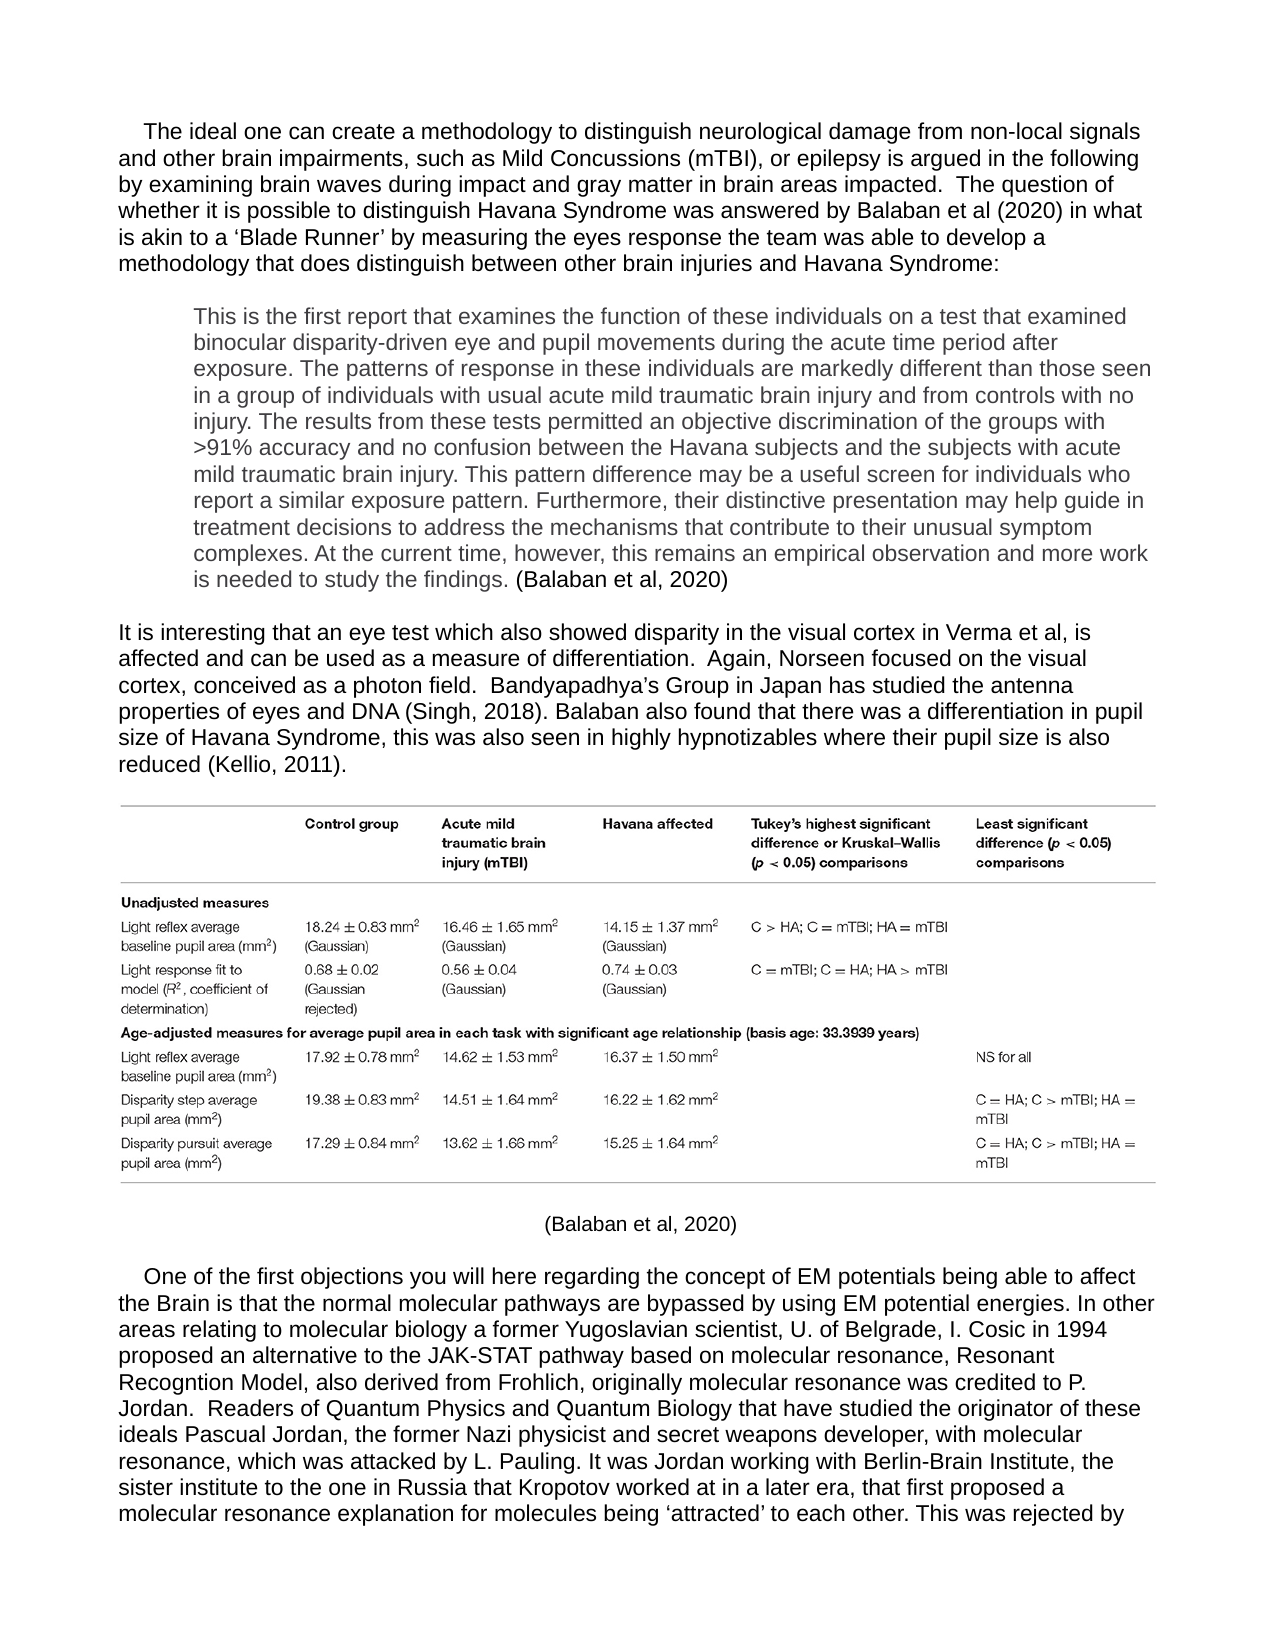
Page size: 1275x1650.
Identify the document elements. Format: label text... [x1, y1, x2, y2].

text This is the first report that examines the function of these individuals on a test that examined binocular disparity-driven eye and pupil movements during the acute time period after exposure. The patterns of response in these individuals are markedly different than those seen in a group of individuals with usual acute mild traumatic brain injury and from controls with no injury. The results from these tests permitted an objective discrimination of the groups with >91% accuracy and no confusion between the Havana subjects and the subjects with acute mild traumatic brain injury. This pattern difference may be a useful screen for individuals who report a similar exposure pattern. Furthermore, their distinctive presentation may help guide in treatment decisions to address the mechanisms that contribute to their unusual symptom complexes. At the current time, however, this remains an empirical observation and more work is needed to study the findings. (Balaban et al, 2020) [193, 303, 1157, 592]
text The ideal one can create a methodology to distinguish neurological damage from non-local signals and other brain impairments, such as Mild Concussions (mTBI), or epilepsy is argued in the following by examining brain waves during impact and gray matter in brain areas impacted. The question of whether it is possible to distinguish Havana Syndrome was answered by Balaban et al (2020) in what is akin to a ‘Blade Runner’ by measuring the eyes response the team was able to develop a methodology that does distinguish between other brain injuries and Havana Syndrome: [118, 118, 1157, 276]
text It is interesting that an eye test which also showed disparity in the visual cortex in Verma et al, is affected and can be used as a measure of differentiation. Again, Norseen focused on the visual cortex, conceived as a photon field. Bandyapadhya’s Group in Japan has studied the antenna properties of eyes and DNA (Singh, 2018). Balaban also found that there was a differentiation in pupil size of Havana Syndrome, this was also seen in highly hypnotizables where their pupil size is also reduced (Kellio, 2011). [118, 619, 1157, 777]
text One of the first objections you will here regarding the concept of EM potentials being able to affect the Brain is that the normal molecular pathways are bypassed by using EM potential energies. In other areas relating to molecular biology a former Yugoslavian scientist, U. of Belgrade, I. Cosic in 1994 proposed an alternative to the JAK-STAT pathway based on molecular resonance, Resonant Recogntion Model, also derived from Frohlich, originally molecular resonance was credited to P. Jordan. Readers of Quantum Physics and Quantum Biology that have studied the originator of these ideals Pascual Jordan, the former Nazi physicist and secret weapons developer, with molecular resonance, which was attacked by L. Pauling. It was Jordan working with Berlin-Brain Institute, the sister institute to the one in Russia that Kropotov worked at in a later era, that first proposed a molecular resonance explanation for molecules being ‘attracted’ to each other. This was rejected by [118, 1263, 1157, 1527]
text (Balaban et al, 2020) [118, 1210, 1157, 1237]
picture [118, 803, 1157, 1184]
